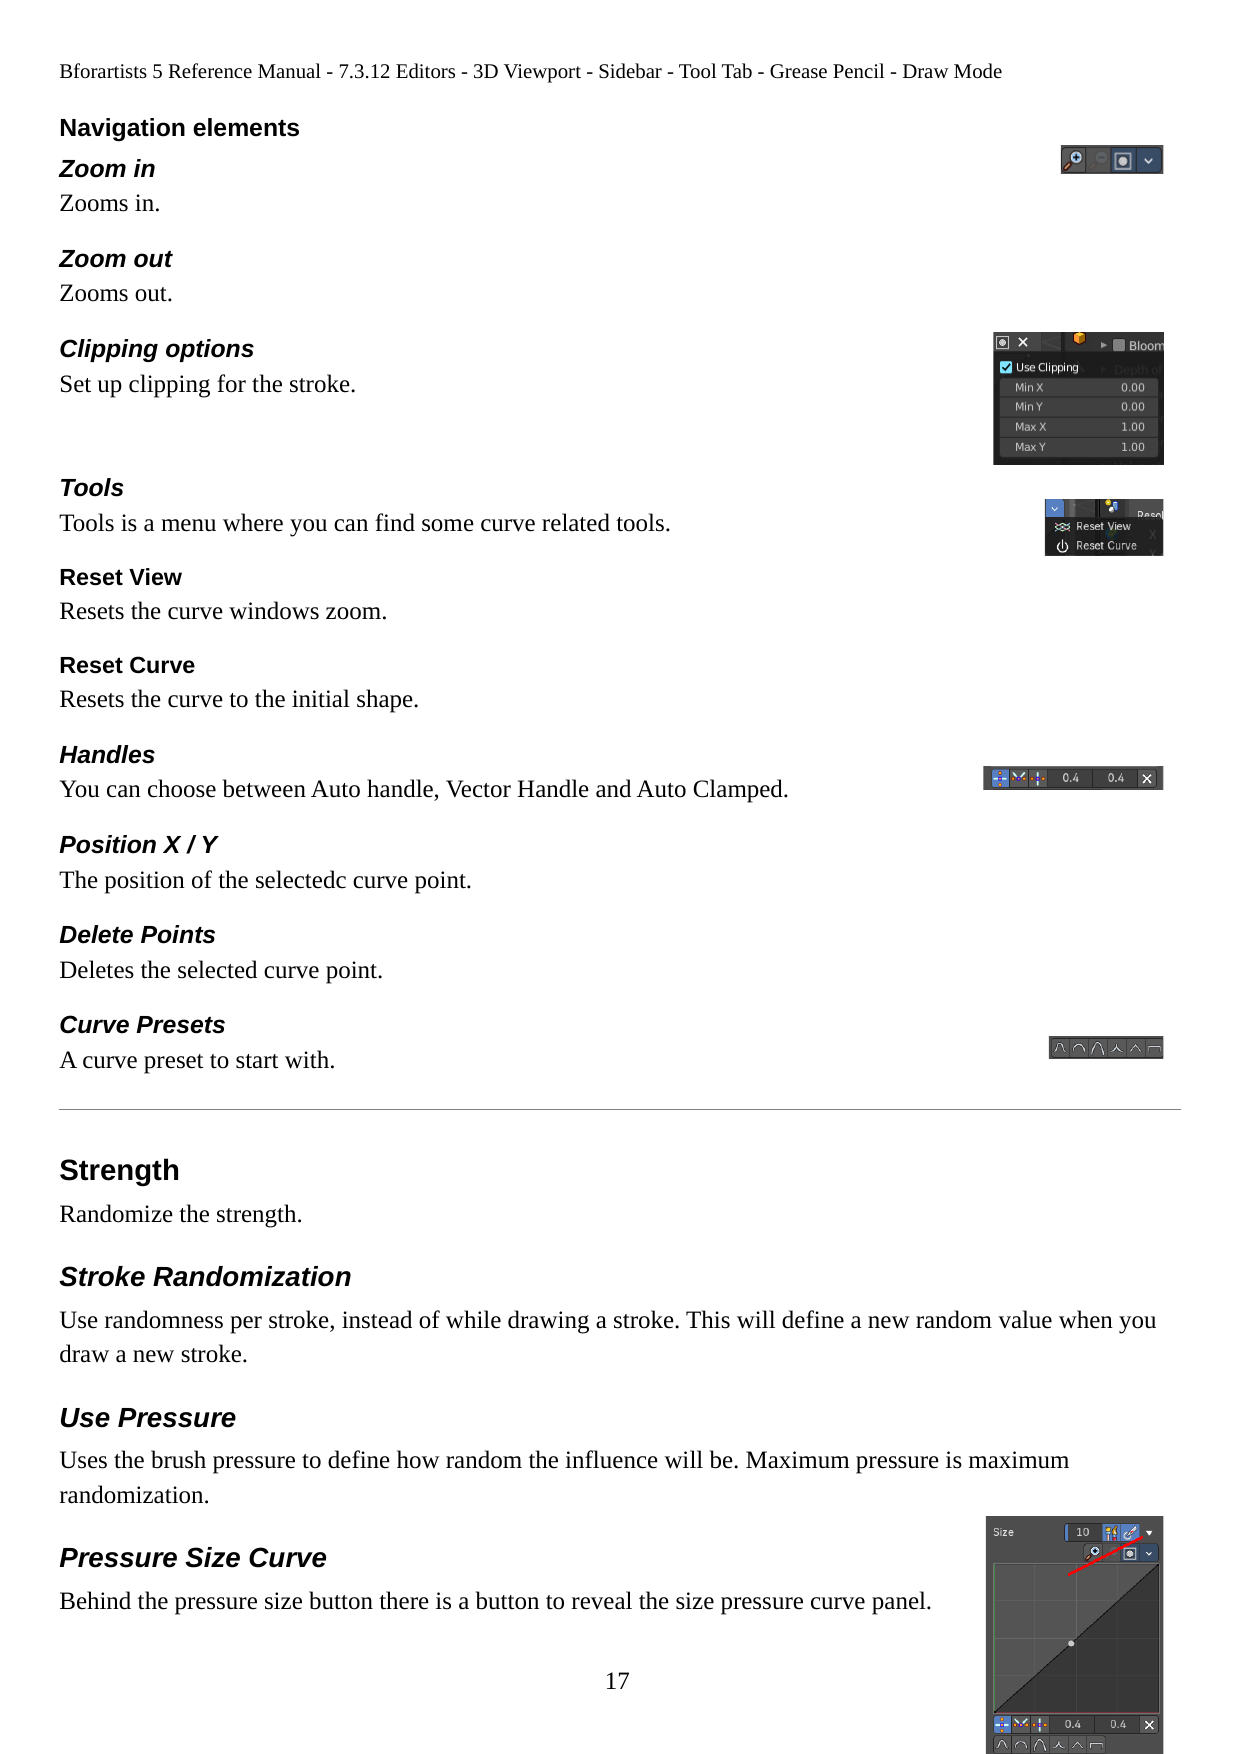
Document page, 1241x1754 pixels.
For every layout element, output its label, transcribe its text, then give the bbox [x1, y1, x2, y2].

subtitle Handles [59, 740, 1181, 768]
subtitle Position X / Y [59, 830, 1181, 858]
picture [1044, 499, 1164, 556]
text Tools is a menu where you can find some curve related tools. [59, 508, 1044, 537]
subtitle Navigation elements [59, 113, 1181, 141]
subtitle Strength [59, 1153, 1181, 1186]
text Zooms out. [59, 278, 1181, 307]
picture [1048, 1036, 1164, 1059]
text Deletes the selected curve point. [59, 955, 1181, 983]
subtitle [1164, 1541, 1181, 1573]
subtitle [1164, 334, 1181, 362]
subtitle Pressure Size Curve [59, 1541, 985, 1573]
picture [993, 332, 1164, 465]
subtitle Zoom in [59, 154, 1181, 182]
text Uses the brush pressure to define how random the influence will be. Maximum pressure is maximum randomization. [59, 1445, 1181, 1508]
text Use randomness per stroke, instead of while drawing a stroke. This will define a new random value when you draw a new stroke. [59, 1305, 1181, 1368]
subtitle Reset View [59, 563, 1181, 590]
picture [1060, 145, 1164, 174]
text Resets the curve to the initial shape. [59, 684, 1181, 713]
subtitle Use Pressure [59, 1401, 1181, 1433]
text Zooms in. [59, 188, 1181, 217]
subtitle Curve Presets [59, 1010, 1181, 1039]
picture [985, 1516, 1164, 1754]
subtitle Zoom out [59, 244, 1181, 272]
subtitle Clipping options [59, 334, 993, 362]
text A curve preset to start with. [59, 1045, 1181, 1074]
subtitle Stroke Randomization [59, 1261, 1181, 1292]
text Resets the curve windows zoom. [59, 596, 1181, 625]
text You can choose between Auto handle, Vector Handle and Auto Clamped. [59, 774, 1181, 803]
subtitle Reset Curve [59, 651, 1181, 678]
text Randomize the strength. [59, 1199, 1181, 1228]
text Behind the pressure size button there is a button to reveal the size pressure curve panel. [59, 1586, 985, 1614]
picture [983, 766, 1164, 790]
subtitle Delete Points [59, 920, 1181, 948]
text The position of the selectedc curve point. [59, 865, 1181, 893]
text Set up clipping for the stroke. [59, 369, 993, 397]
subtitle Tools [59, 473, 1181, 502]
